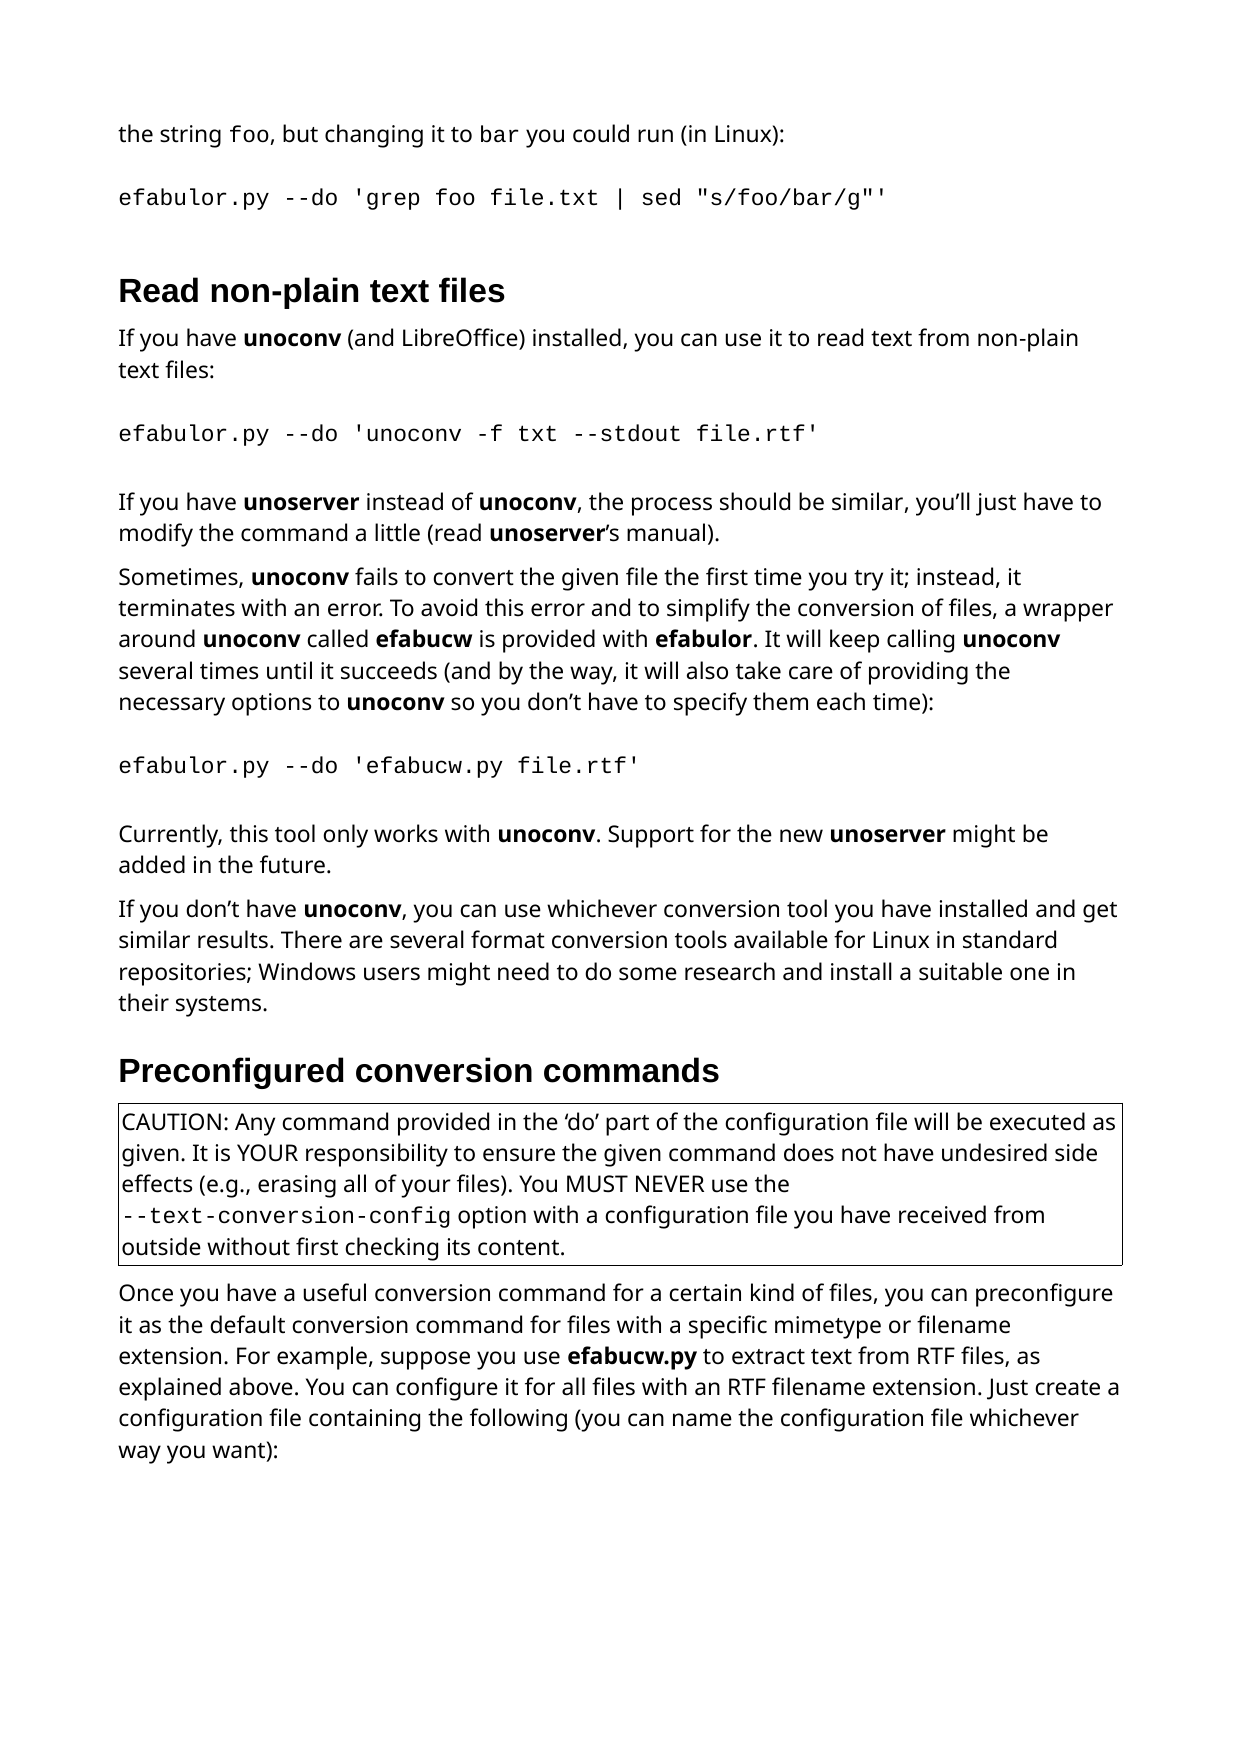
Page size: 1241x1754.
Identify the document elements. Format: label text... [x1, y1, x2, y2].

text efabulor.py ‑‑do 'unoconv ‑f txt ‑‑stdout file.rtf' [118, 422, 1122, 448]
text Sometimes, unoconv fails to convert the given file the first time you try it; instead, it terminates with an error. To avoid this error and to simplify the conversion of files, a wrapper around unoconv called efabucw is provided with efabulor. It will keep calling unoconv several times until it succeeds (and by the way, it will also take care of providing the necessary options to unoconv so you don’t have to specify them each time): [118, 561, 1122, 717]
text efabulor.py ‑‑do 'grep foo file.txt | sed "s/foo/bar/g"' [118, 187, 1122, 213]
text If you have unoconv (and LibreOffice) installed, you can use it to read text from non‑plain text files: [118, 322, 1122, 385]
text efabulor.py ‑‑do 'efabucw.py file.rtf' [118, 754, 1122, 780]
text Once you have a useful conversion command for a certain kind of files, you can preconfigure it as the default conversion command for files with a specific mimetype or filename extension. For example, suppose you use efabucw.py to extract text from RTF files, as explained above. You can configure it for all files with an RTF filename extension. Just create a configuration file containing the following (you can name the configuration file whichever way you want): [118, 1277, 1122, 1465]
text Currently, this tool only works with unoconv. Support for the new unoserver might be added in the future. [118, 818, 1122, 881]
text the string foo, but changing it to bar you could run (in Linux): [118, 118, 1122, 149]
text If you have unoserver instead of unoconv, the process should be similar, you’ll just have to modify the command a little (read unoserver’s manual). [118, 486, 1122, 548]
subtitle Read non‑plain text files [118, 271, 1122, 310]
text CAUTION: Any command provided in the ‘do’ part of the configuration file will be executed as given. It is YOUR responsibility to ensure the given command does not have undesired side effects (e.g., erasing all of your files). You MUST NEVER use the ‑‑text‑conversion‑config option with a configuration file you have received from outside without first checking its content. [119, 1104, 1122, 1265]
subtitle Preconfigured conversion commands [118, 1051, 1122, 1090]
text If you don’t have unoconv, you can use whichever conversion tool you have installed and get similar results. There are several format conversion tools available for Linux in standard repositories; Windows users might need to do some research and install a suitable one in their systems. [118, 893, 1122, 1018]
